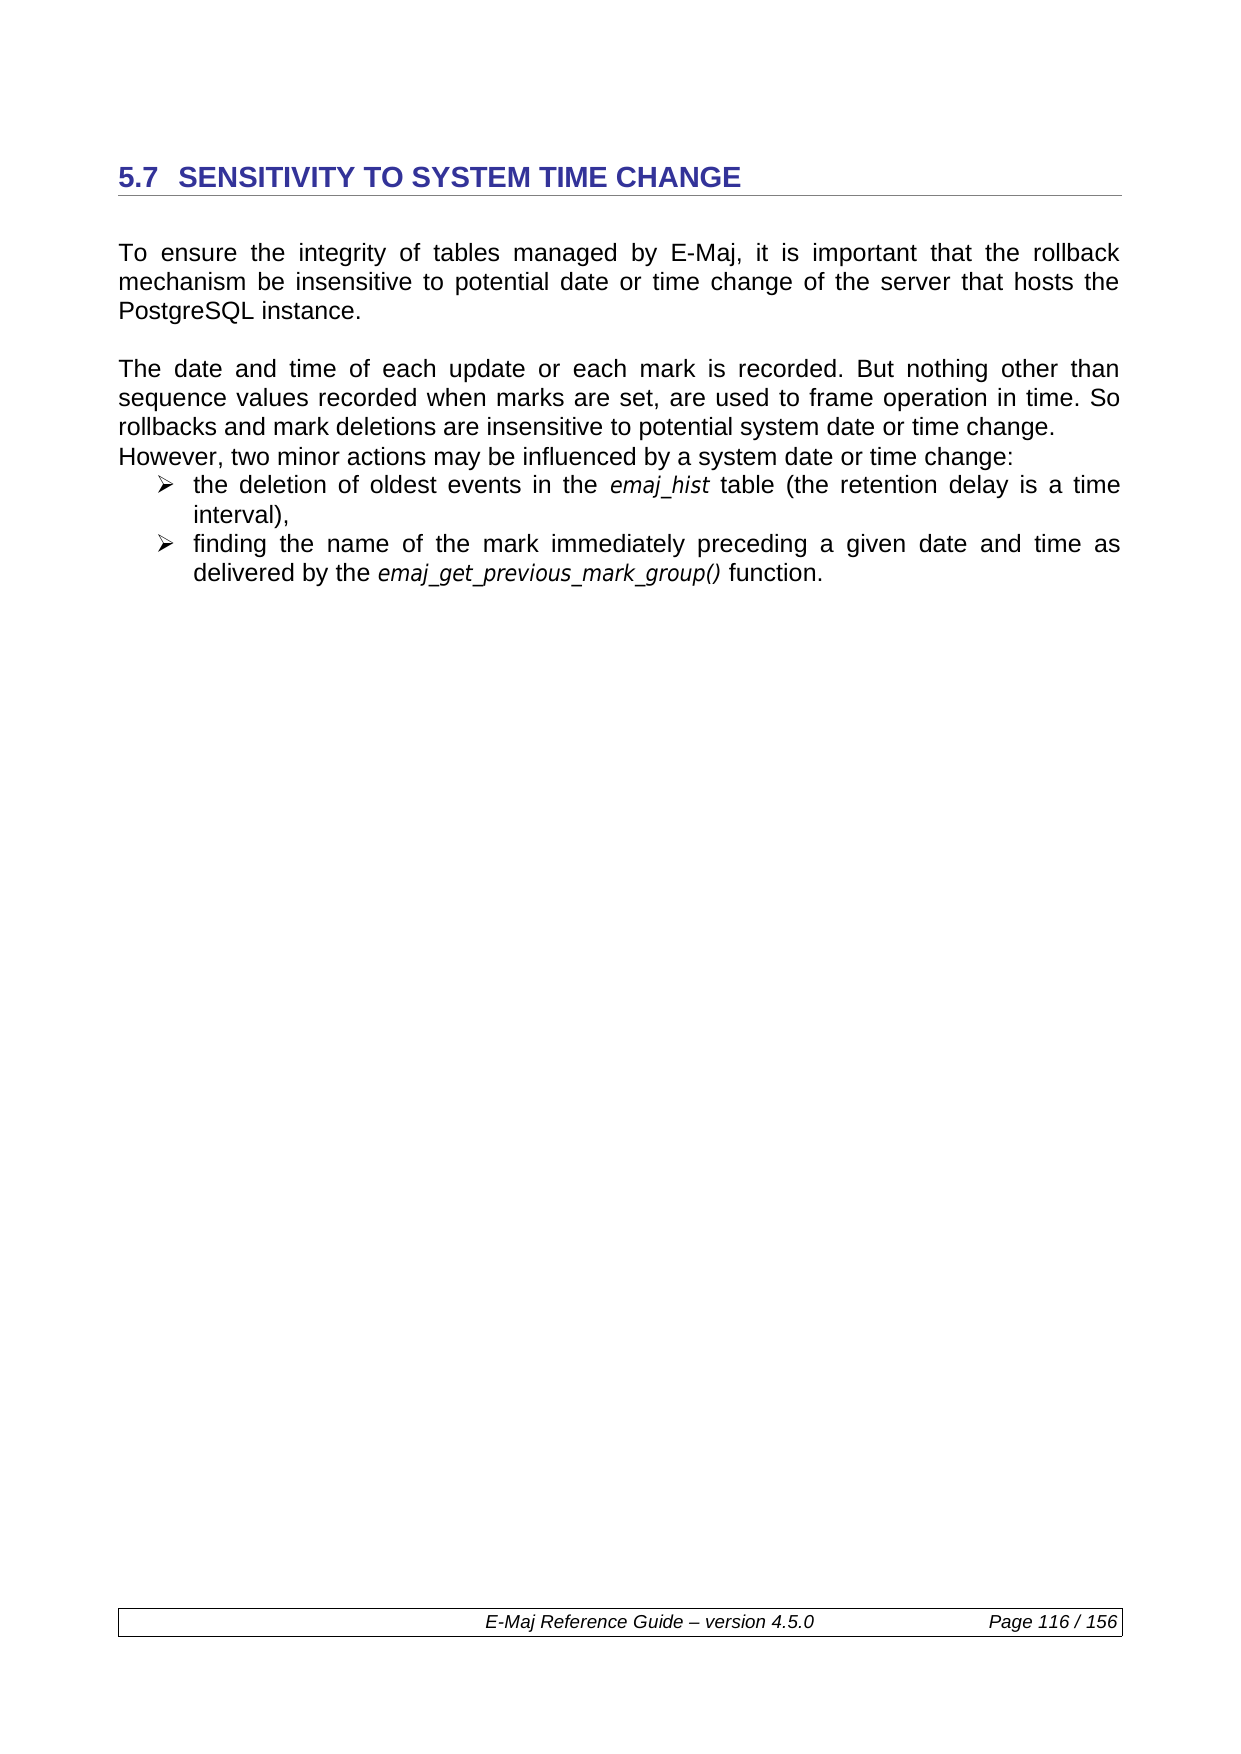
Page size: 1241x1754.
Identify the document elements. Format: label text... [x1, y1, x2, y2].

list the deletion of oldest events in the emaj_hist table (the retention delay is a time interval), [156, 470, 1122, 528]
text However, two minor actions may be influenced by a system date or time change: [118, 441, 1122, 470]
text To ensure the integrity of tables managed by E-Maj, it is important that the rollback mechanism be insensitive to potential date or time change of the server that hosts the PostgreSQL instance. [118, 238, 1122, 325]
text The date and time of each update or each mark is recorded. But nothing other than sequence values recorded when marks are set, are used to frame operation in time. So rollbacks and mark deletions are insensitive to potential system date or time change. [118, 354, 1122, 441]
subtitle Sensitivity to system time change [118, 160, 1122, 195]
list finding the name of the mark immediately preceding a given date and time as delivered by the emaj_get_previous_mark_group() function. [156, 528, 1122, 587]
